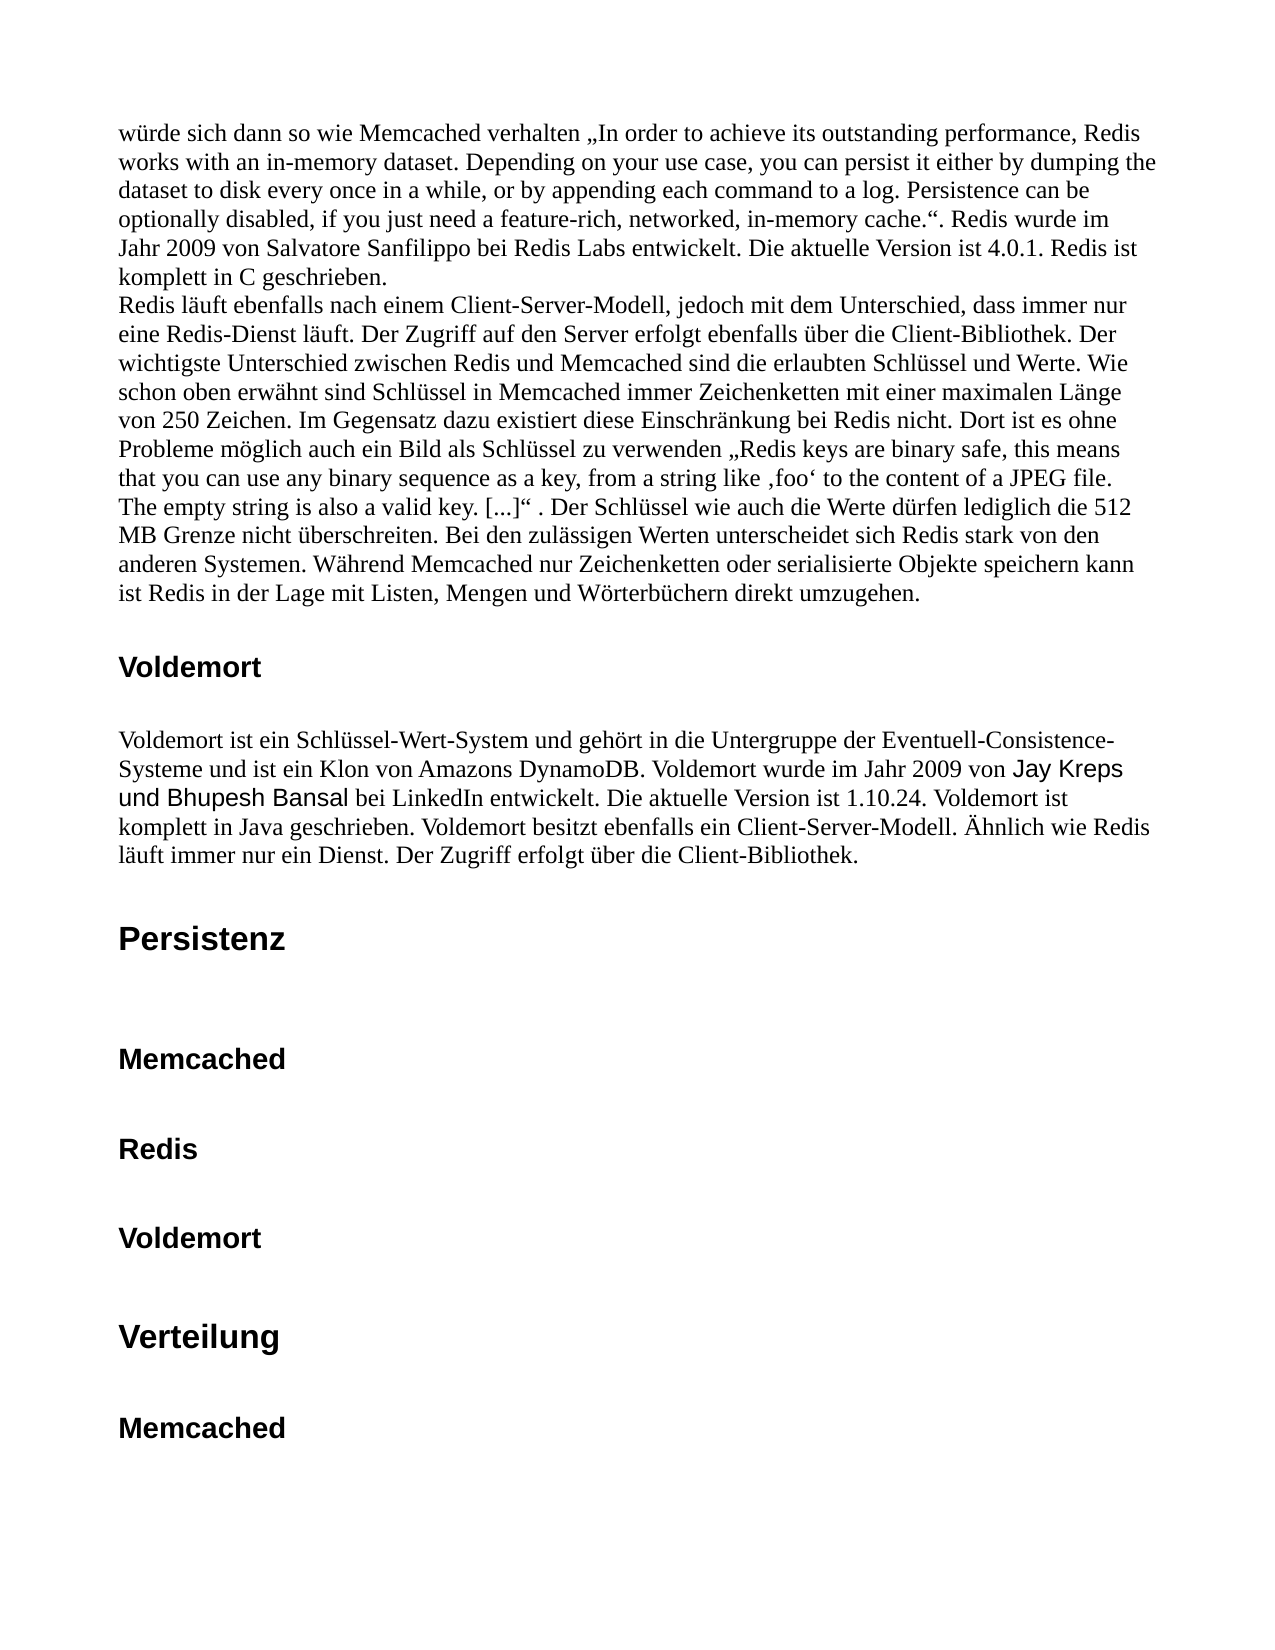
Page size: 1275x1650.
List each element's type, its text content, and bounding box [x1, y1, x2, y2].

subtitle Voldemort [118, 650, 1157, 684]
text Voldemort ist ein Schlüssel-Wert-System und gehört in die Untergruppe der Eventuell-Consistence-Systeme und ist ein Klon von Amazons DynamoDB. Voldemort wurde im Jahr 2009 von Jay Kreps und Bhupesh Bansal bei LinkedIn entwickelt. Die aktuelle Version ist 1.10.24. Voldemort ist komplett in Java geschrieben. Voldemort besitzt ebenfalls ein Client-Server-Modell. Ähnlich wie Redis läuft immer nur ein Dienst. Der Zugriff erfolgt über die Client-Bibliothek. [118, 725, 1157, 869]
text würde sich dann so wie Memcached verhalten „In order to achieve its outstanding performance, Redis works with an in-memory dataset. Depending on your use case, you can persist it either by dumping the dataset to disk every once in a while, or by appending each command to a log. Persistence can be optionally disabled, if you just need a feature-rich, networked, in-memory cache.“. Redis wurde im Jahr 2009 von Salvatore Sanfilippo bei Redis Labs entwickelt. Die aktuelle Version ist 4.0.1. Redis ist komplett in C geschrieben. [118, 118, 1157, 291]
subtitle Persistenz [118, 919, 1157, 957]
subtitle Memcached [118, 1411, 1157, 1445]
subtitle Verteilung [118, 1317, 1157, 1356]
subtitle Redis [118, 1132, 1157, 1165]
subtitle Memcached [118, 1042, 1157, 1076]
subtitle Voldemort [118, 1221, 1157, 1255]
text Redis läuft ebenfalls nach einem Client-Server-Modell, jedoch mit dem Unterschied, dass immer nur eine Redis-Dienst läuft. Der Zugriff auf den Server erfolgt ebenfalls über die Client-Bibliothek. Der wichtigste Unterschied zwischen Redis und Memcached sind die erlaubten Schlüssel und Werte. Wie schon oben erwähnt sind Schlüssel in Memcached immer Zeichenketten mit einer maximalen Länge von 250 Zeichen. Im Gegensatz dazu existiert diese Einschränkung bei Redis nicht. Dort ist es ohne Probleme möglich auch ein Bild als Schlüssel zu verwenden „Redis keys are binary safe, this means that you can use any binary sequence as a key, from a string like ‚foo‘ to the content of a JPEG file. The empty string is also a valid key. [...]“ . Der Schlüssel wie auch die Werte dürfen lediglich die 512 MB Grenze nicht überschreiten. Bei den zulässigen Werten unterscheidet sich Redis stark von den anderen Systemen. Während Memcached nur Zeichenketten oder serialisierte Objekte speichern kann ist Redis in der Lage mit Listen, Mengen und Wörterbüchern direkt umzugehen. [118, 291, 1157, 607]
